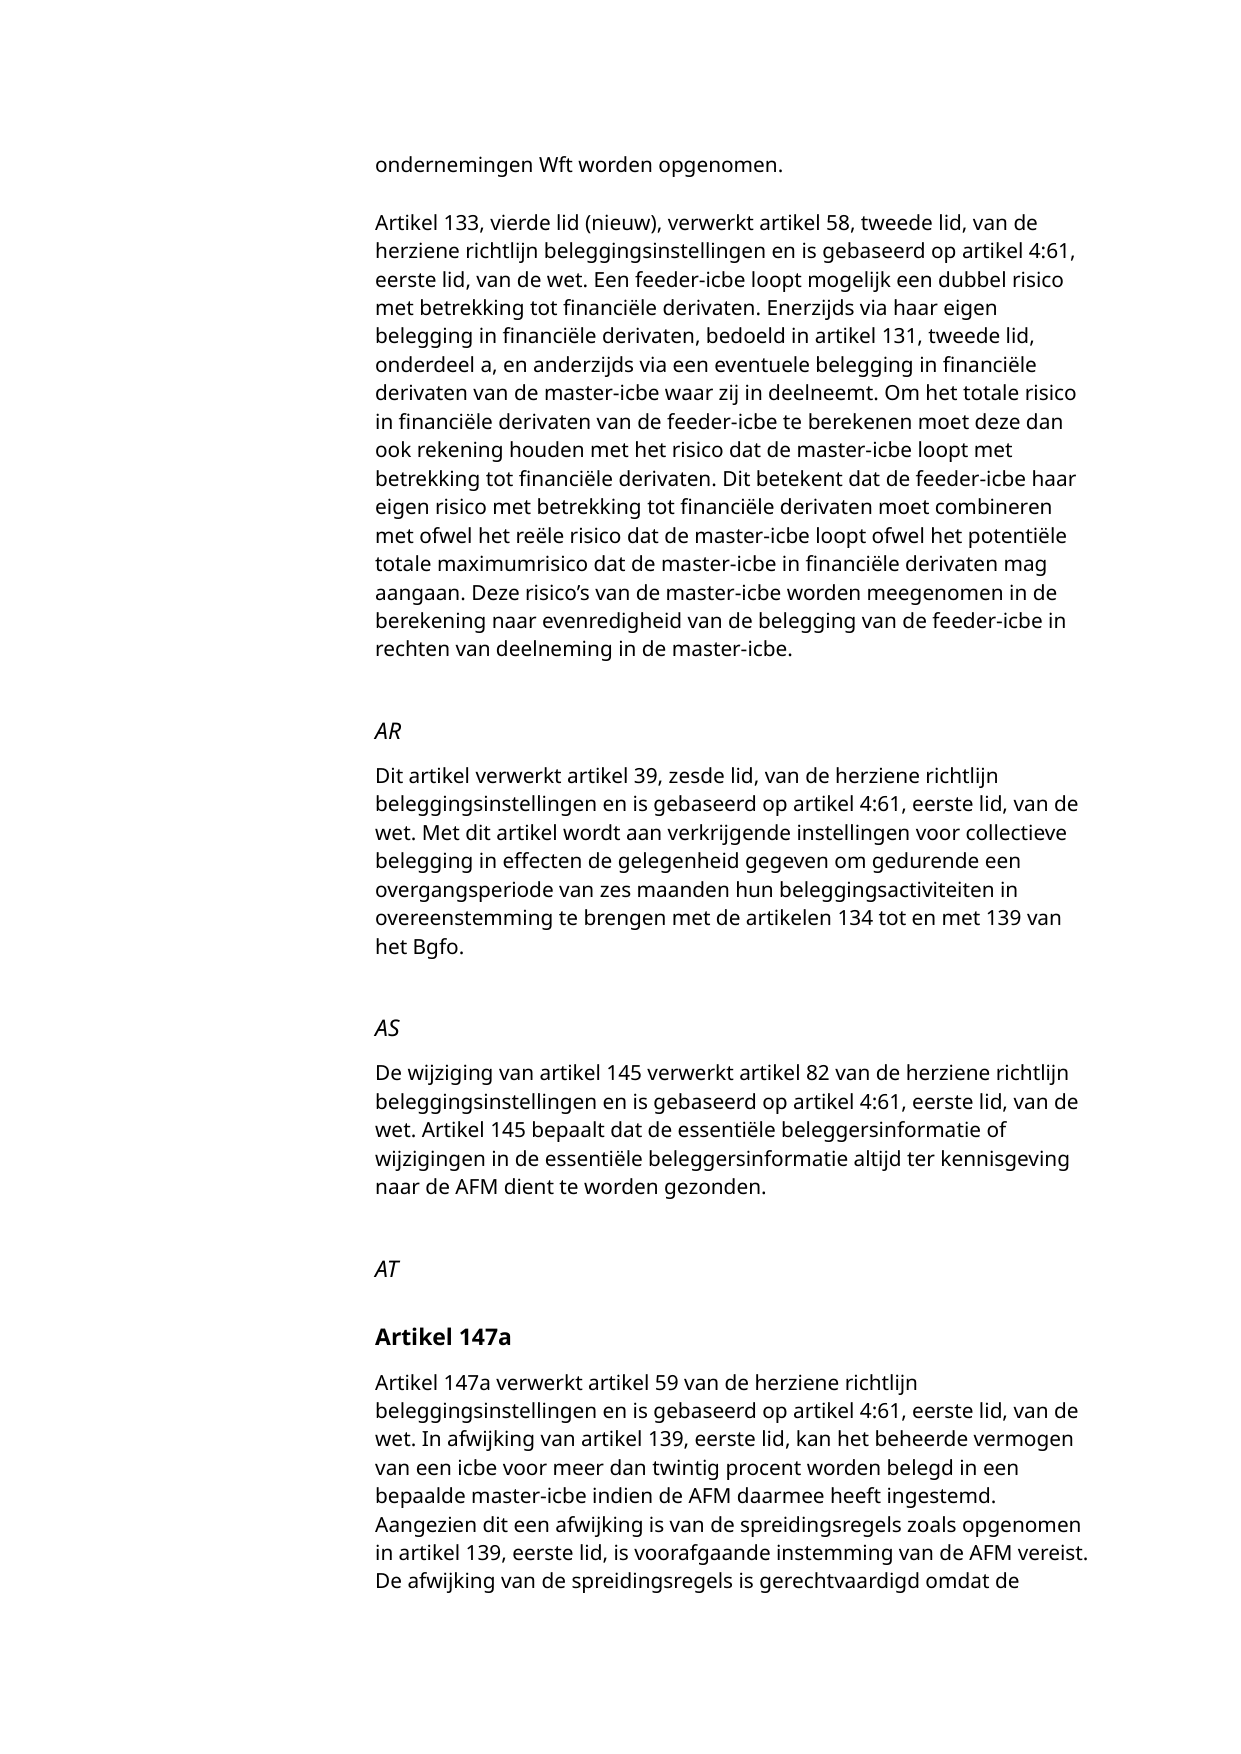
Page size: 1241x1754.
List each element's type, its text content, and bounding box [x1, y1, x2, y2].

subtitle AS [375, 1012, 1090, 1043]
text Dit artikel verwerkt artikel 39, zesde lid, van de herziene richtlijn beleggingsinstellingen en is gebaseerd op artikel 4:61, eerste lid, van de wet. Met dit artikel wordt aan verkrijgende instellingen voor collectieve belegging in effecten de gelegenheid gegeven om gedurende een overgangsperiode van zes maanden hun beleggingsactiviteiten in overeenstemming te brengen met de artikelen 134 tot en met 139 van het Bgfo. [375, 761, 1090, 960]
subtitle Artikel 147a [375, 1321, 1090, 1353]
text ondernemingen Wft worden opgenomen. [375, 150, 1090, 178]
text Artikel 133, vierde lid (nieuw), verwerkt artikel 58, tweede lid, van de herziene richtlijn beleggingsinstellingen en is gebaseerd op artikel 4:61, eerste lid, van de wet. Een feeder-icbe loopt mogelijk een dubbel risico met betrekking tot financiële derivaten. Enerzijds via haar eigen belegging in financiële derivaten, bedoeld in artikel 131, tweede lid, onderdeel a, en anderzijds via een eventuele belegging in financiële derivaten van de master-icbe waar zij in deelneemt. Om het totale risico in financiële derivaten van de feeder-icbe te berekenen moet deze dan ook rekening houden met het risico dat de master-icbe loopt met betrekking tot financiële derivaten. Dit betekent dat de feeder-icbe haar eigen risico met betrekking tot financiële derivaten moet combineren met ofwel het reële risico dat de master-icbe loopt ofwel het potentiële totale maximumrisico dat de master-icbe in financiële derivaten mag aangaan. Deze risico’s van de master-icbe worden meegenomen in de berekening naar evenredigheid van de belegging van de feeder-icbe in rechten van deelneming in de master-icbe. [375, 208, 1090, 663]
subtitle AR [375, 715, 1090, 746]
text De wijziging van artikel 145 verwerkt artikel 82 van de herziene richtlijn beleggingsinstellingen en is gebaseerd op artikel 4:61, eerste lid, van de wet. Artikel 145 bepaalt dat de essentiële beleggersinformatie of wijzigingen in de essentiële beleggersinformatie altijd ter kennisgeving naar de AFM dient te worden gezonden. [375, 1058, 1090, 1201]
subtitle AT [375, 1253, 1090, 1284]
text Artikel 147a verwerkt artikel 59 van de herziene richtlijn beleggingsinstellingen en is gebaseerd op artikel 4:61, eerste lid, van de wet. In afwijking van artikel 139, eerste lid, kan het beheerde vermogen van een icbe voor meer dan twintig procent worden belegd in een bepaalde master-icbe indien de AFM daarmee heeft ingestemd. Aangezien dit een afwijking is van de spreidingsregels zoals opgenomen in artikel 139, eerste lid, is voorafgaande instemming van de AFM vereist. De afwijking van de spreidingsregels is gerechtvaardigd omdat de [375, 1368, 1090, 1595]
